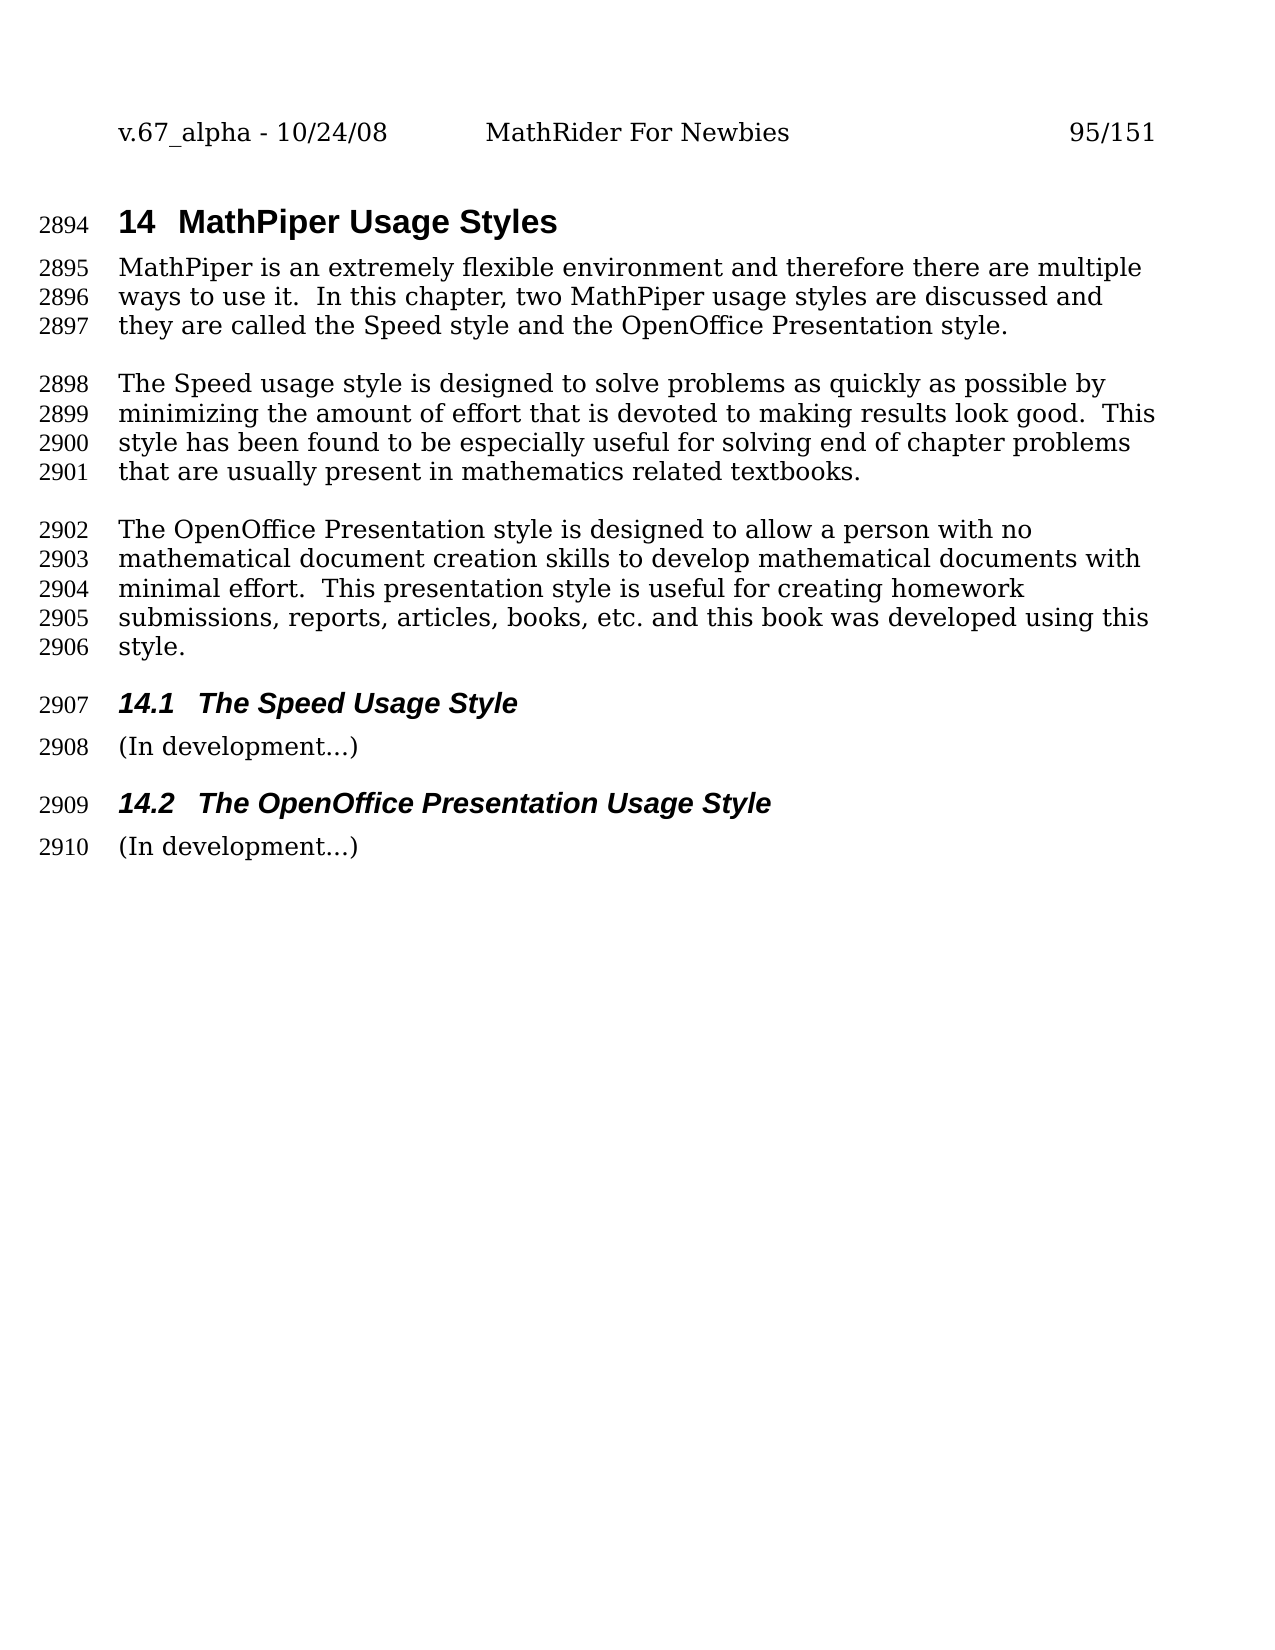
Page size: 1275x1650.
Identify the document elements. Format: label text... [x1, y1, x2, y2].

text MathPiper is an extremely flexible environment and therefore there are multiple ways to use it. In this chapter, two MathPiper usage styles are discussed and they are called the Speed style and the OpenOffice Presentation style. [118, 253, 1157, 340]
subtitle The Speed Usage Style [118, 686, 1157, 720]
subtitle The OpenOffice Presentation Usage Style [118, 786, 1157, 820]
text The OpenOffice Presentation style is designed to allow a person with no mathematical document creation skills to develop mathematical documents with minimal effort. This presentation style is useful for creating homework submissions, reports, articles, books, etc. and this book was developed using this style. [118, 515, 1157, 661]
text The Speed usage style is designed to solve problems as quickly as possible by minimizing the amount of effort that is devoted to making results look good. This style has been found to be especially useful for solving end of chapter problems that are usually present in mathematics related textbooks. [118, 369, 1157, 486]
subtitle MathPiper Usage Styles [118, 202, 1157, 240]
text (In development...) [118, 832, 1157, 862]
text (In development...) [118, 732, 1157, 761]
